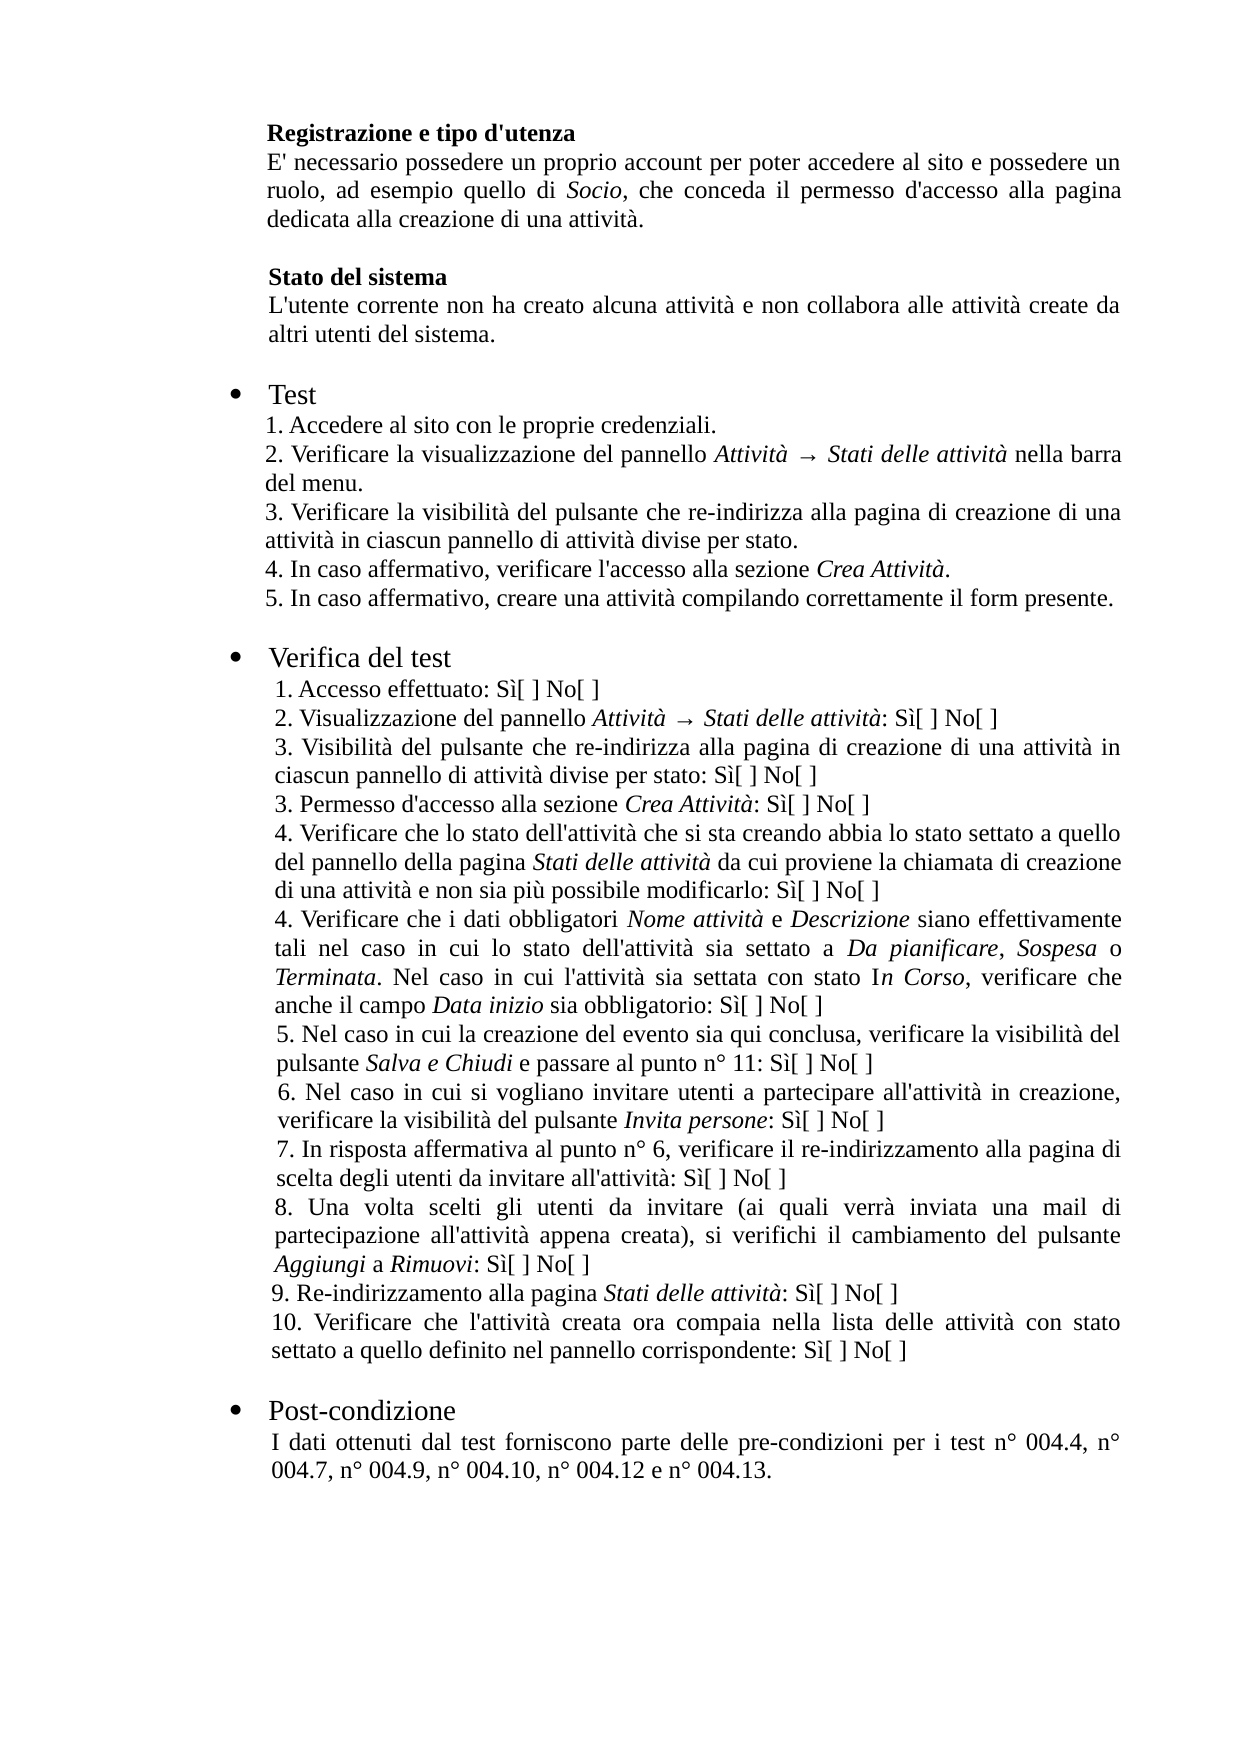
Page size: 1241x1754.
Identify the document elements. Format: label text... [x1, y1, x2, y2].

text 2. Visualizzazione del pannello Attività → Stati delle attività: Sì[ ] No[ ] [274, 703, 1122, 732]
text 4. Verificare che lo stato dell'attività che si sta creando abbia lo stato settato a quello del pannello della pagina Stati delle attività da cui proviene la chiamata di creazione di una attività e non sia più possibile modificarlo: Sì[ ] No[ ] [274, 818, 1122, 904]
text I dati ottenuti dal test forniscono parte delle pre-condizioni per i test n° 004.4, n° 004.7, n° 004.9, n° 004.10, n° 004.12 e n° 004.13. [271, 1427, 1122, 1484]
text E' necessario possedere un proprio account per poter accedere al sito e possedere un ruolo, ad esempio quello di Socio, che conceda il permesso d'accesso alla pagina dedicata alla creazione di una attività. [267, 147, 1122, 233]
text 3. Verificare la visibilità del pulsante che re-indirizza alla pagina di creazione di una attività in ciascun pannello di attività divise per stato. [265, 497, 1122, 554]
text L'utente corrente non ha creato alcuna attività e non collabora alle attività create da altri utenti del sistema. [268, 291, 1122, 348]
list Test [231, 377, 1122, 411]
text 8. Una volta scelti gli utenti da invitare (ai quali verrà inviata una mail di partecipazione all'attività appena creata), si verifichi il cambiamento del pulsante Aggiungi a Rimuovi: Sì[ ] No[ ] [274, 1192, 1122, 1278]
text 3. Visibilità del pulsante che re-indirizza alla pagina di creazione di una attività in ciascun pannello di attività divise per stato: Sì[ ] No[ ] [274, 732, 1122, 789]
text Stato del sistema [268, 262, 1122, 291]
text 10. Verificare che l'attività creata ora compaia nella lista delle attività con stato settato a quello definito nel pannello corrispondente: Sì[ ] No[ ] [234, 1307, 1122, 1364]
text 4. Verificare che i dati obbligatori Nome attività e Descrizione siano effettivamente tali nel caso in cui lo stato dell'attività sia settato a Da pianificare, Sospesa o Terminata. Nel caso in cui l'attività sia settata con stato In Corso, verificare che anche il campo Data inizio sia obbligatorio: Sì[ ] No[ ] [237, 904, 1122, 1019]
list Verifica del test [231, 641, 1122, 674]
text 5. In caso affermativo, creare una attività compilando correttamente il form presente. [265, 583, 1122, 612]
list Post-condizione [231, 1393, 1122, 1427]
text 7. In risposta affermativa al punto n° 6, verificare il re-indirizzamento alla pagina di scelta degli utenti da invitare all'attività: Sì[ ] No[ ] [276, 1134, 1122, 1192]
text 1. Accesso effettuato: Sì[ ] No[ ] [274, 674, 1122, 703]
text 6. Nel caso in cui si vogliano invitare utenti a partecipare all'attività in creazione, verificare la visibilità del pulsante Invita persone: Sì[ ] No[ ] [277, 1077, 1122, 1134]
text 4. In caso affermativo, verificare l'accesso alla sezione Crea Attività. [265, 554, 1122, 583]
text Registrazione e tipo d'utenza [267, 118, 1122, 147]
text 1. Accedere al sito con le proprie credenziali. [265, 411, 1122, 439]
text 9. Re-indirizzamento alla pagina Stati delle attività: Sì[ ] No[ ] [271, 1278, 1122, 1307]
text 2. Verificare la visualizzazione del pannello Attività → Stati delle attività nella barra del menu. [265, 439, 1122, 497]
text 3. Permesso d'accesso alla sezione Crea Attività: Sì[ ] No[ ] [274, 789, 1122, 818]
text 5. Nel caso in cui la creazione del evento sia qui conclusa, verificare la visibilità del pulsante Salva e Chiudi e passare al punto n° 11: Sì[ ] No[ ] [276, 1019, 1122, 1077]
